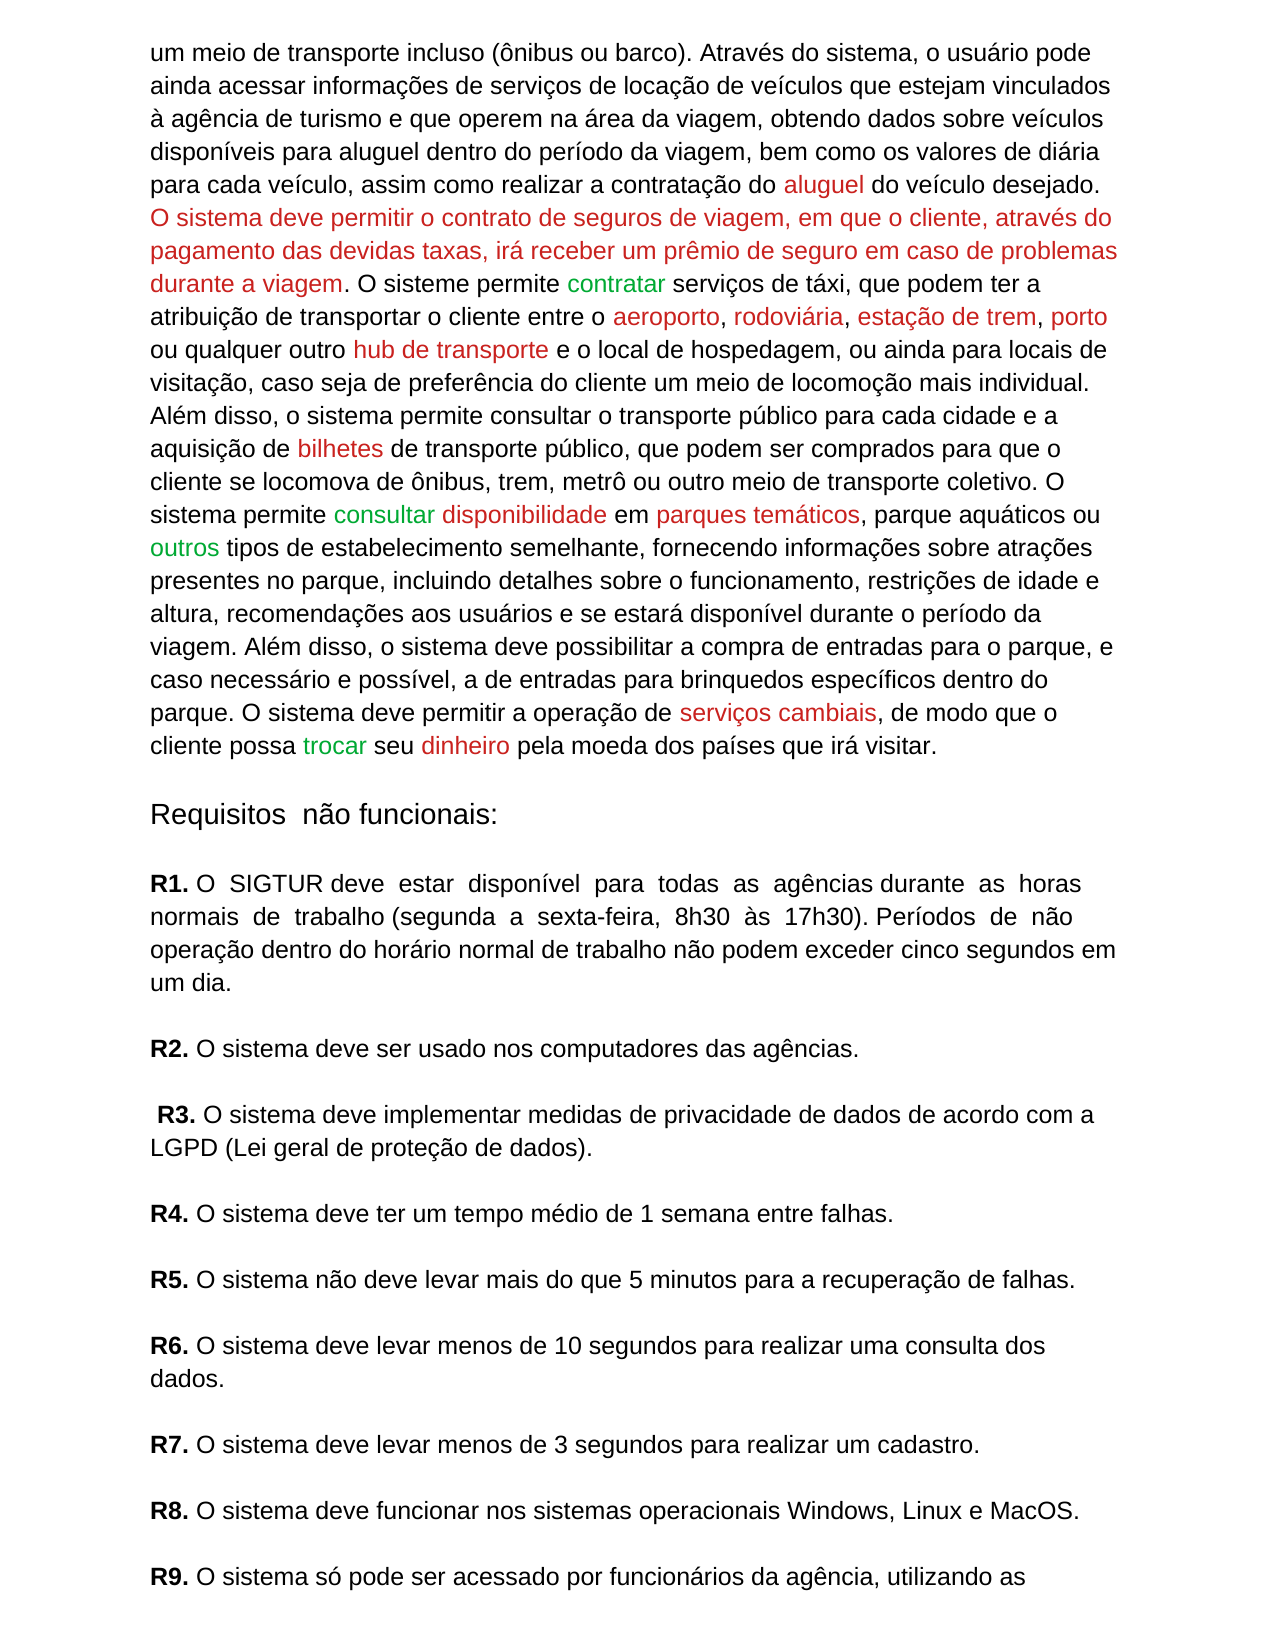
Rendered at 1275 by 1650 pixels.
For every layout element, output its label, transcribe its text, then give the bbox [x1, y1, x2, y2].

text O sistema deve permitir o contrato de seguros de viagem, em que o cliente, através do pagamento das devidas taxas, irá receber um prêmio de seguro em caso de problemas durante a viagem. O sisteme permite contratar serviços de táxi, que podem ter a atribuição de transportar o cliente entre o aeroporto, rodoviária, estação de trem, porto ou qualquer outro hub de transporte e o local de hospedagem, ou ainda para locais de visitação, caso seja de preferência do cliente um meio de locomoção mais individual. Além disso, o sistema permite consultar o transporte público para cada cidade e a aquisição de bilhetes de transporte público, que podem ser comprados para que o cliente se locomova de ônibus, trem, metrô ou outro meio de transporte coletivo. O sistema permite consultar disponibilidade em parques temáticos, parque aquáticos ou outros tipos de estabelecimento semelhante, fornecendo informações sobre atrações presentes no parque, incluindo detalhes sobre o funcionamento, restrições de idade e altura, recomendações aos usuários e se estará disponível durante o período da viagem. Além disso, o sistema deve possibilitar a compra de entradas para o parque, e caso necessário e possível, a de entradas para brinquedos específicos dentro do parque. O sistema deve permitir a operação de serviços cambiais, de modo que o cliente possa trocar seu dinheiro pela moeda dos países que irá visitar. [150, 203, 1125, 760]
text R2. O sistema deve ser usado nos computadores das agências. [150, 1034, 1125, 1063]
text R4. O sistema deve ter um tempo médio de 1 semana entre falhas. [150, 1199, 1125, 1228]
text R3. O sistema deve implementar medidas de privacidade de dados de acordo com a LGPD (Lei geral de proteção de dados). [150, 1100, 1125, 1162]
text R6. O sistema deve levar menos de 10 segundos para realizar uma consulta dos dados. [150, 1331, 1125, 1393]
text um meio de transporte incluso (ônibus ou barco). Através do sistema, o usuário pode ainda acessar informações de serviços de locação de veículos que estejam vinculados à agência de turismo e que operem na área da viagem, obtendo dados sobre veículos disponíveis para aluguel dentro do período da viagem, bem como os valores de diária para cada veículo, assim como realizar a contratação do aluguel do veículo desejado. [150, 38, 1125, 199]
text R9. O sistema só pode ser acessado por funcionários da agência, utilizando as [150, 1562, 1125, 1591]
text R1. O SIGTUR deve estar disponível para todas as agências durante as horas normais de trabalho (segunda a sexta-feira, 8h30 às 17h30). Períodos de não operação dentro do horário normal de trabalho não podem exceder cinco segundos em um dia. [150, 869, 1125, 997]
text R5. O sistema não deve levar mais do que 5 minutos para a recuperação de falhas. [150, 1265, 1125, 1294]
text Requisitos não funcionais: [150, 797, 1125, 831]
text R8. O sistema deve funcionar nos sistemas operacionais Windows, Linux e MacOS. [150, 1496, 1125, 1525]
text R7. O sistema deve levar menos de 3 segundos para realizar um cadastro. [150, 1430, 1125, 1459]
